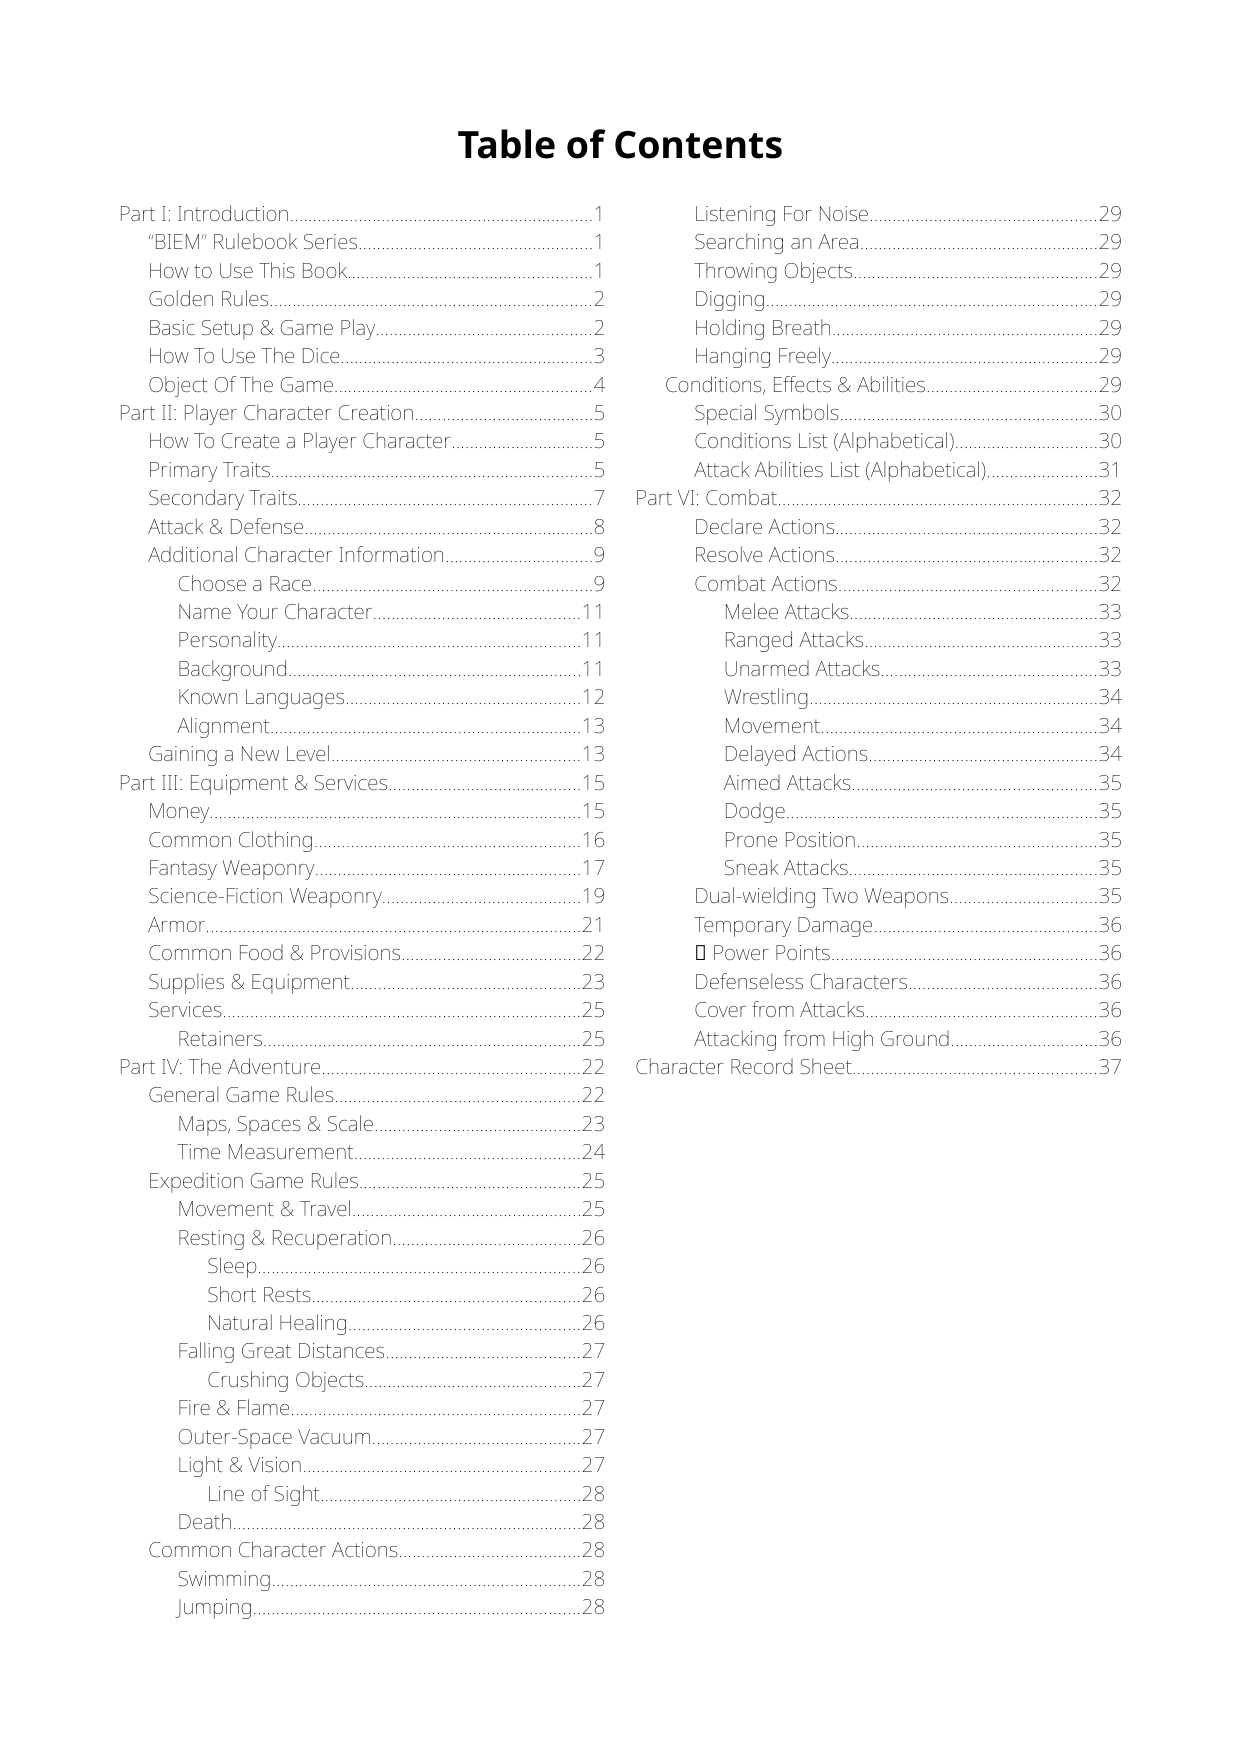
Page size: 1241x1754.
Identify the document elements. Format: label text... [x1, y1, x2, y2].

text Maps, Spaces & Scale 23 [177, 1109, 605, 1137]
text Searching an Area 29 [694, 227, 1122, 256]
text Melee Attacks 33 [724, 597, 1122, 626]
text Name Your Character 11 [177, 597, 605, 626]
text Light & Vision 27 [177, 1450, 605, 1479]
text Expedition Game Rules 25 [148, 1166, 605, 1194]
text Attack Abilities List (Alphabetical) 31 [694, 455, 1122, 483]
text Outer-Space Vacuum 27 [177, 1422, 605, 1450]
text How to Use This Book 1 [148, 256, 605, 284]
text How To Create a Player Character 5 [148, 427, 605, 455]
text Golden Rules 2 [148, 284, 605, 313]
text Resting & Recuperation 26 [177, 1223, 605, 1251]
text Prone Position 35 [724, 825, 1122, 853]
text Crushing Objects 27 [207, 1365, 605, 1393]
text Throwing Objects 29 [694, 256, 1122, 284]
text Ranged Attacks 33 [724, 626, 1122, 654]
text Dual-wielding Two Weapons 35 [694, 882, 1122, 910]
text Combat Actions 32 [694, 569, 1122, 597]
text Armor 21 [148, 910, 605, 938]
text Sneak Attacks 35 [724, 853, 1122, 882]
text Object Of The Game 4 [148, 370, 605, 398]
text Swimming 28 [177, 1564, 605, 1592]
text Science-Fiction Weaponry 19 [148, 882, 605, 910]
text How To Use The Dice 3 [148, 341, 605, 370]
text Common Clothing 16 [148, 825, 605, 853]
text Fantasy Weaponry 17 [148, 853, 605, 882]
text Movement 34 [724, 711, 1122, 739]
text Resolve Actions 32 [694, 540, 1122, 569]
text Short Rests 26 [207, 1280, 605, 1308]
text “BIEM” Rulebook Series 1 [148, 227, 605, 256]
text Fire & Flame 27 [177, 1393, 605, 1422]
text Aimed Attacks 35 [724, 768, 1122, 796]
text Part IV: The Adventure 22 [118, 1052, 605, 1081]
text  Power Points 36 [694, 938, 1122, 967]
text Common Food & Provisions 22 [148, 938, 605, 967]
text Primary Traits 5 [148, 455, 605, 483]
text Line of Sight 28 [207, 1479, 605, 1507]
text Listening For Noise 29 [694, 199, 1122, 227]
text Falling Great Distances 27 [177, 1337, 605, 1365]
text Conditions, Effects & Abilities 29 [665, 370, 1122, 398]
text Time Measurement 24 [177, 1137, 605, 1166]
text Digging 29 [694, 284, 1122, 313]
text Basic Setup & Game Play 2 [148, 313, 605, 341]
text Part II: Player Character Creation 5 [118, 398, 605, 427]
text Holding Breath 29 [694, 313, 1122, 341]
text Attacking from High Ground 36 [694, 1024, 1122, 1052]
text Services 25 [148, 995, 605, 1024]
text Death 28 [177, 1507, 605, 1536]
text Special Symbols 30 [694, 398, 1122, 427]
text Wrestling 34 [724, 682, 1122, 711]
text Unarmed Attacks 33 [724, 654, 1122, 682]
text Gaining a New Level 13 [148, 739, 605, 768]
text Background 11 [177, 654, 605, 682]
text Jumping 28 [177, 1592, 605, 1621]
text Choose a Race 9 [177, 569, 605, 597]
text Part III: Equipment & Services 15 [118, 768, 605, 796]
text Common Character Actions 28 [148, 1536, 605, 1564]
text Personality 11 [177, 626, 605, 654]
text Temporary Damage 36 [694, 910, 1122, 938]
text Retainers 25 [177, 1024, 605, 1052]
text Known Languages 12 [177, 682, 605, 711]
text Natural Healing 26 [207, 1308, 605, 1337]
text Alignment 13 [177, 711, 605, 739]
text Conditions List (Alphabetical) 30 [694, 427, 1122, 455]
text Declare Actions 32 [694, 512, 1122, 540]
text General Game Rules 22 [148, 1081, 605, 1109]
text Attack & Defense 8 [148, 512, 605, 540]
text Movement & Travel 25 [177, 1194, 605, 1223]
text Part I: Introduction 1 [118, 199, 605, 227]
text Additional Character Information 9 [148, 540, 605, 569]
text Cover from Attacks 36 [694, 995, 1122, 1024]
text Supplies & Equipment 23 [148, 967, 605, 995]
text Delayed Actions 34 [724, 739, 1122, 768]
text Hanging Freely 29 [694, 341, 1122, 370]
text Character Record Sheet 37 [635, 1052, 1122, 1081]
text Dodge 35 [724, 796, 1122, 825]
text Money 15 [148, 796, 605, 825]
text Part VI: Combat 32 [635, 483, 1122, 512]
text Sleep 26 [207, 1251, 605, 1280]
text Defenseless Characters 36 [694, 967, 1122, 995]
text Secondary Traits 7 [148, 483, 605, 512]
